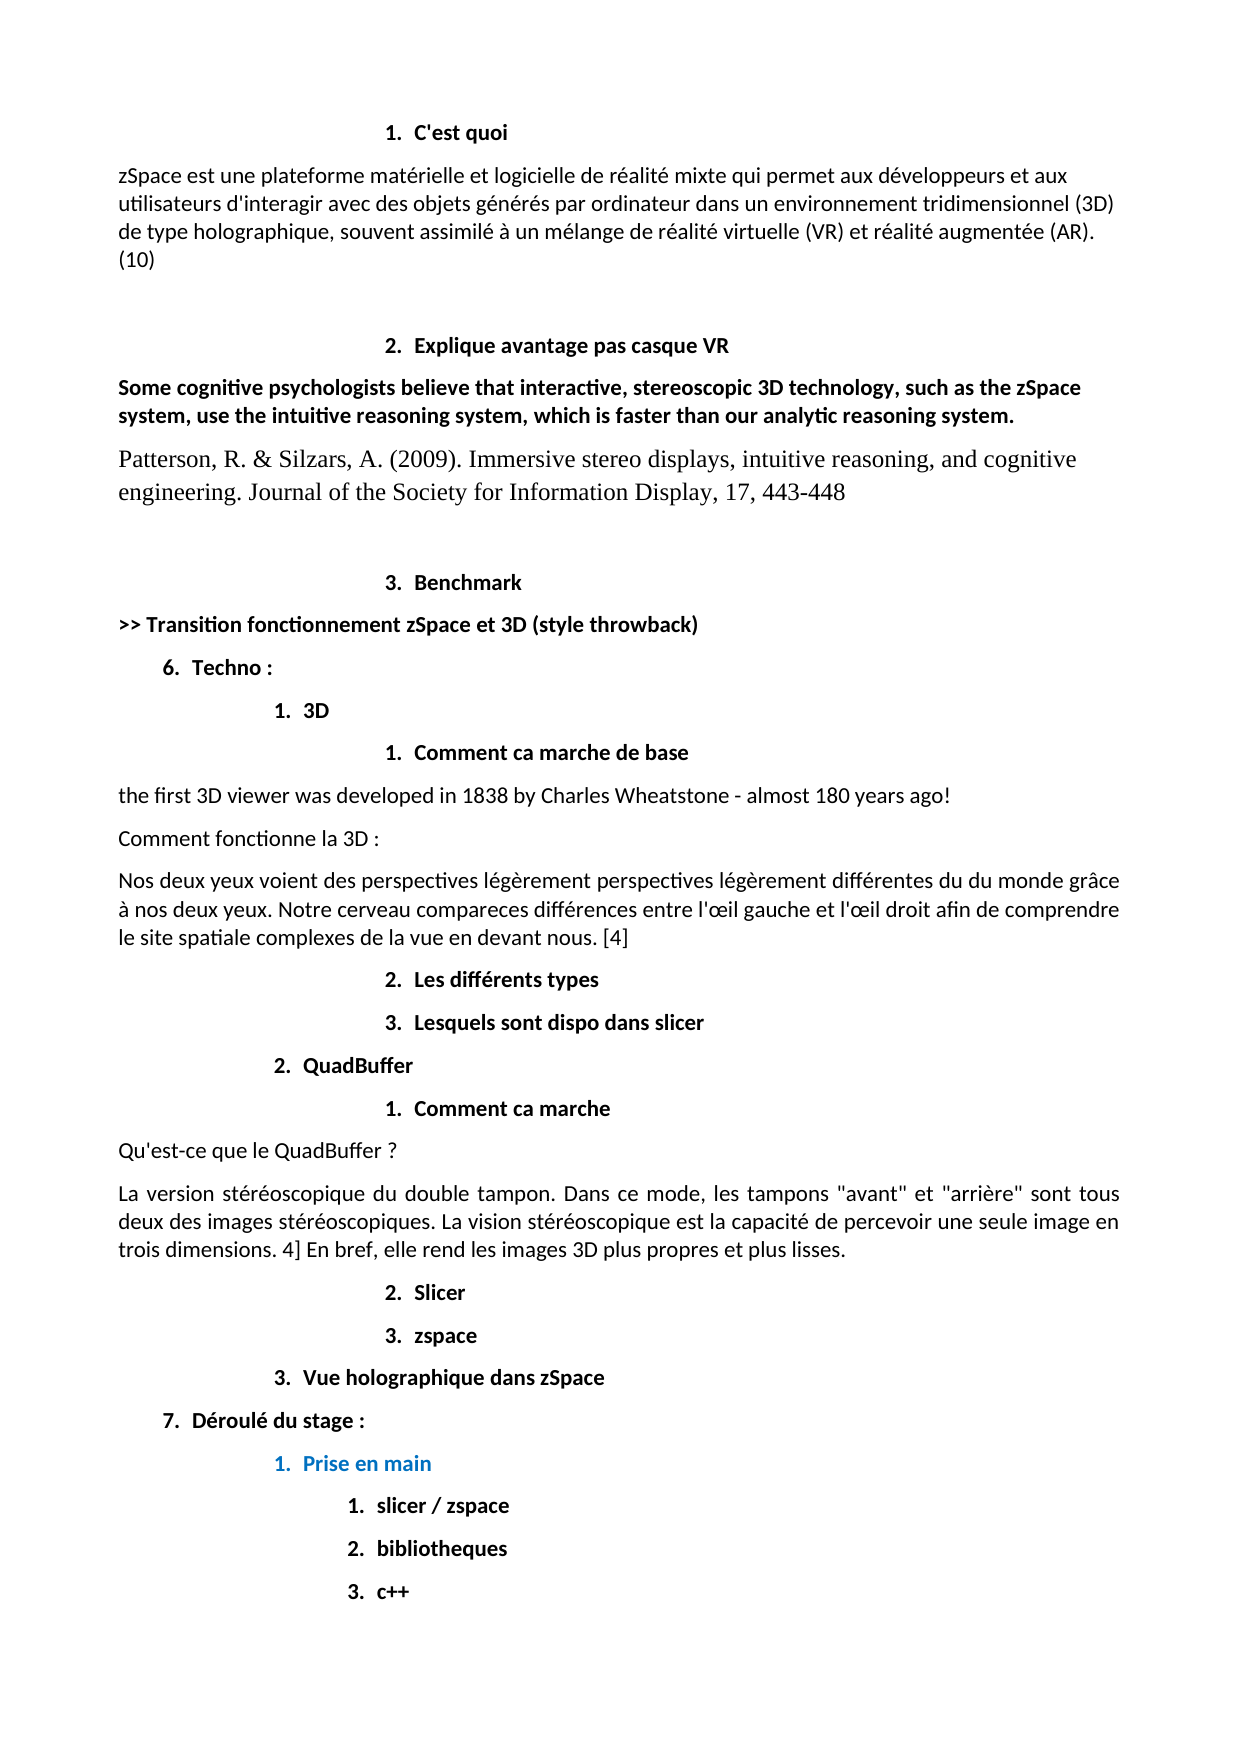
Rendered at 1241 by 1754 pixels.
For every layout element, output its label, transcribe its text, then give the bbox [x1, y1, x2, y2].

text Patterson, R. & Silzars, A. (2009). Immersive stereo displays, intuitive reasoning, and cognitive engineering. Journal of the Society for Information Display, 17, 443-448 [118, 444, 1122, 506]
text the first 3D viewer was developed in 1838 by Charles Wheatstone - almost 180 years ago! [118, 781, 1122, 809]
list Déroulé du stage : [162, 1406, 1122, 1434]
list 3D [273, 696, 1122, 724]
list bibliotheques [347, 1534, 1122, 1562]
list zspace [384, 1321, 1122, 1349]
text Nos deux yeux voient des perspectives légèrement perspectives légèrement différentes du du monde grâce à nos deux yeux. Notre cerveau compareces différences entre l'œil gauche et l'œil droit afin de comprendre le site spatiale complexes de la vue en devant nous. [4] [118, 866, 1122, 951]
list Prise en main [273, 1449, 1122, 1477]
text zSpace est une plateforme matérielle et logicielle de réalité mixte qui permet aux développeurs et aux utilisateurs d'interagir avec des objets générés par ordinateur dans un environnement tridimensionnel (3D) de type holographique, souvent assimilé à un mélange de réalité virtuelle (VR) et réalité augmentée (AR). (10) [118, 161, 1122, 273]
list Les différents types [384, 965, 1122, 993]
text Qu'est-ce que le QuadBuffer ? [118, 1136, 1122, 1164]
list slicer / zspace [347, 1491, 1122, 1519]
list Vue holographique dans zSpace [273, 1363, 1122, 1391]
list Benchmark [384, 567, 1122, 596]
list QuadBuffer [273, 1051, 1122, 1079]
list c++ [347, 1577, 1122, 1605]
text Some cognitive psychologists believe that interactive, stereoscopic 3D technology, such as the zSpace system, use the intuitive reasoning system, which is faster than our analytic reasoning system. [118, 373, 1122, 429]
list Comment ca marche de base [384, 738, 1122, 766]
list Lesquels sont dispo dans slicer [384, 1008, 1122, 1036]
list Techno : [162, 653, 1122, 681]
list Slicer [384, 1278, 1122, 1306]
text La version stéréoscopique du double tampon. Dans ce mode, les tampons "avant" et "arrière" sont tous deux des images stéréoscopiques. La vision stéréoscopique est la capacité de percevoir une seule image en trois dimensions. 4] En bref, elle rend les images 3D plus propres et plus lisses. [118, 1179, 1122, 1263]
text Comment fonctionne la 3D : [118, 824, 1122, 852]
list C'est quoi [384, 118, 1122, 146]
list Explique avantage pas casque VR [384, 331, 1122, 359]
text >> Transition fonctionnement zSpace et 3D (style throwback) [118, 610, 1122, 638]
list Comment ca marche [384, 1093, 1122, 1122]
